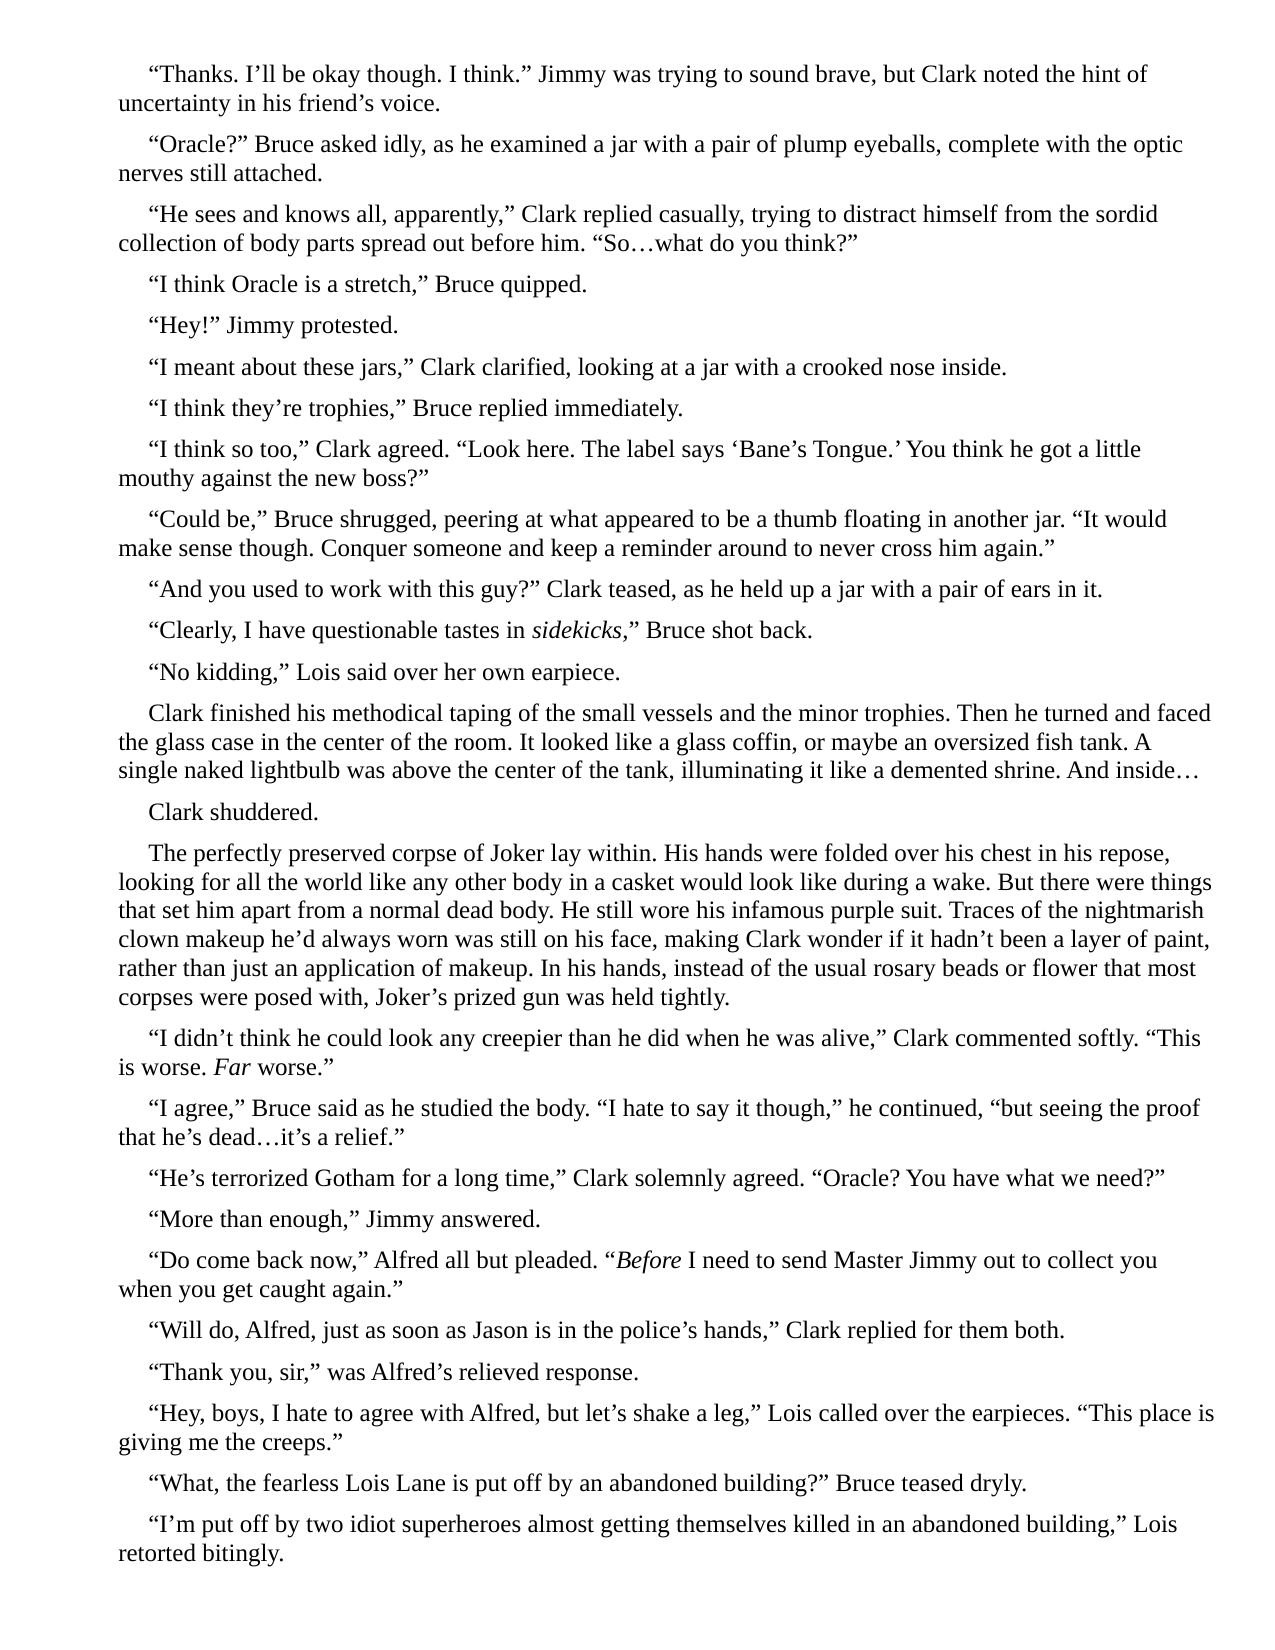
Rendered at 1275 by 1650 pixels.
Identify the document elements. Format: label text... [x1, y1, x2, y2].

text “More than enough,” Jimmy answered. [118, 1204, 1216, 1233]
text “I didn’t think he could look any creepier than he did when he was alive,” Clark commented softly. “This is worse. Far worse.” [118, 1023, 1216, 1080]
text “I think Oracle is a stretch,” Bruce quipped. [118, 269, 1216, 298]
text “He’s terrorized Gotham for a long time,” Clark solemnly agreed. “Oracle? You have what we need?” [118, 1163, 1216, 1192]
text “Oracle?” Bruce asked idly, as he examined a jar with a pair of plump eyeballs, complete with the optic nerves still attached. [118, 129, 1216, 187]
text “What, the fearless Lois Lane is put off by an abandoned building?” Bruce teased dryly. [118, 1468, 1216, 1497]
text Clark finished his methodical taping of the small vessels and the minor trophies. Then he turned and faced the glass case in the center of the room. It looked like a glass coffin, or maybe an oversized fish tank. A single naked lightbulb was above the center of the tank, illuminating it like a demented shrine. And inside… [118, 698, 1216, 784]
text “No kidding,” Lois said over her own earpiece. [118, 657, 1216, 685]
text “Thanks. I’ll be okay though. I think.” Jimmy was trying to sound brave, but Clark noted the hint of uncertainty in his friend’s voice. [118, 59, 1216, 117]
text “Thank you, sir,” was Alfred’s relieved response. [118, 1357, 1216, 1385]
text “I’m put off by two idiot superheroes almost getting themselves killed in an abandoned building,” Lois retorted bitingly. [118, 1509, 1216, 1567]
text “I think they’re trophies,” Bruce replied immediately. [118, 393, 1216, 422]
text “And you used to work with this guy?” Clark teased, as he held up a jar with a pair of ears in it. [118, 574, 1216, 603]
text “Hey, boys, I hate to agree with Alfred, but let’s shake a leg,” Lois called over the earpieces. “This place is giving me the creeps.” [118, 1398, 1216, 1455]
text “He sees and knows all, apparently,” Clark replied casually, trying to distract himself from the sordid collection of body parts spread out before him. “So…what do you think?” [118, 199, 1216, 257]
text “Will do, Alfred, just as soon as Jason is in the police’s hands,” Clark replied for them both. [118, 1315, 1216, 1344]
text “Could be,” Bruce shrugged, peering at what appeared to be a thumb floating in another jar. “It would make sense though. Conquer someone and keep a reminder around to never cross him again.” [118, 504, 1216, 562]
text “I agree,” Bruce said as he studied the body. “I hate to say it though,” he continued, “but seeing the proof that he’s dead…it’s a relief.” [118, 1093, 1216, 1150]
text “Clearly, I have questionable tastes in sidekicks,” Bruce shot back. [118, 615, 1216, 644]
text The perfectly preserved corpse of Joker lay within. His hands were folded over his chest in his repose, looking for all the world like any other body in a casket would look like during a wake. But there were things that set him apart from a normal dead body. He still wore his infamous purple suit. Traces of the nightmarish clown makeup he’d always worn was still on his face, making Clark wonder if it hadn’t been a layer of paint, rather than just an application of makeup. In his hands, instead of the usual rosary beads or flower that most corpses were posed with, Joker’s prized gun was held tightly. [118, 838, 1216, 1010]
text Clark shuddered. [118, 797, 1216, 825]
text “I meant about these jars,” Clark clarified, looking at a jar with a crooked nose inside. [118, 352, 1216, 380]
text “Hey!” Jimmy protested. [118, 310, 1216, 339]
text “Do come back now,” Alfred all but pleaded. “Before I need to send Master Jimmy out to collect you when you get caught again.” [118, 1245, 1216, 1303]
text “I think so too,” Clark agreed. “Look here. The label says ‘Bane’s Tongue.’ You think he got a little mouthy against the new boss?” [118, 434, 1216, 492]
